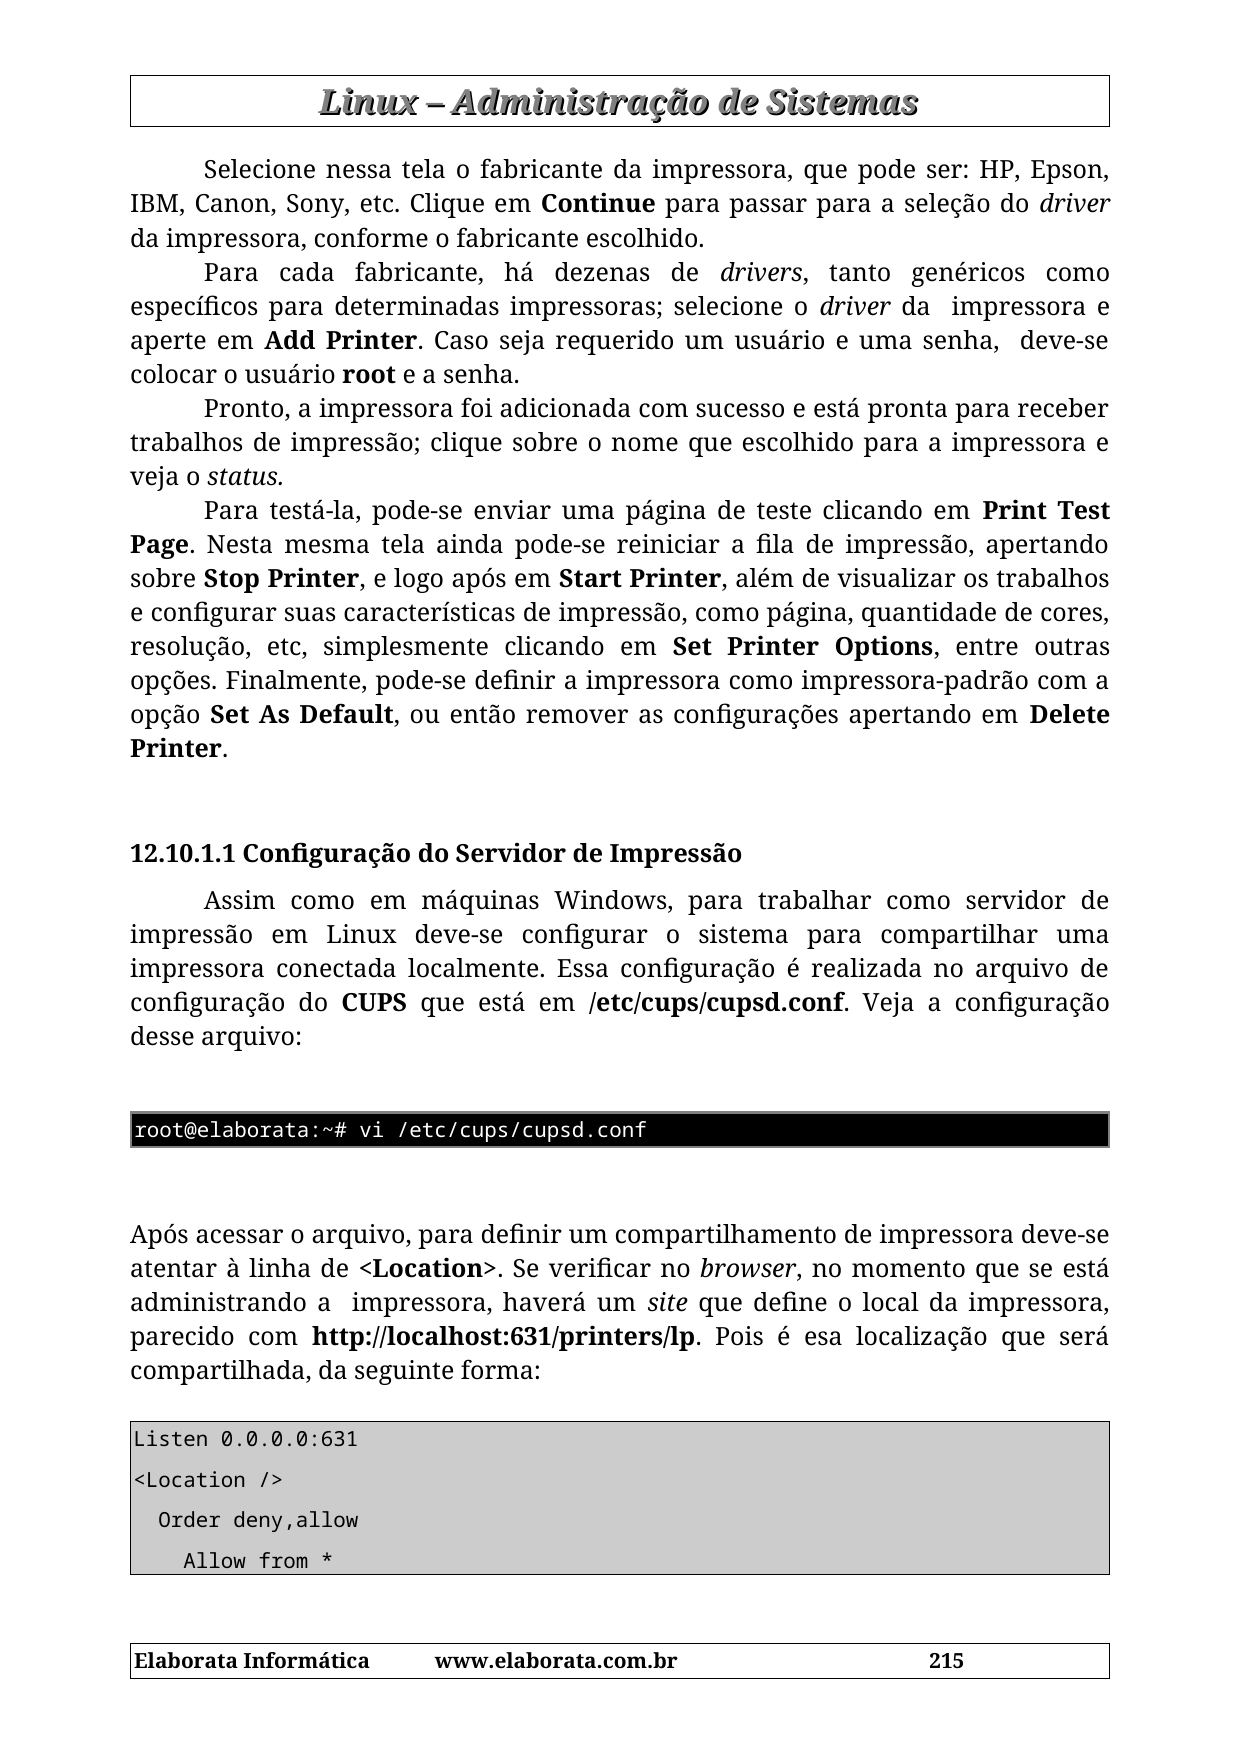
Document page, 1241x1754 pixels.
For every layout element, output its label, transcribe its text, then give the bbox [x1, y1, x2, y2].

text Assim como em máquinas Windows, para trabalhar como servidor de impressão em Linux deve-se configurar o sistema para compartilhar uma impressora conectada localmente. Essa configuração é realizada no arquivo de configuração do CUPS que está em /etc/cups/cupsd.conf. Veja a configuração desse arquivo: [130, 882, 1110, 1053]
text Para cada fabricante, há dezenas de drivers, tanto genéricos como específicos para determinadas impressoras; selecione o driver da impressora e aperte em Add Printer. Caso seja requerido um usuário e uma senha, deve-se colocar o usuário root e a senha. [130, 254, 1110, 391]
text Pronto, a impressora foi adicionada com sucesso e está pronta para receber trabalhos de impressão; clique sobre o nome que escolhido para a impressora e veja o status. [130, 391, 1110, 493]
text Order deny,allow [131, 1502, 1109, 1534]
text <Location /> [131, 1462, 1109, 1493]
text root@elaborata:~# vi /etc/cups/cupsd.conf [132, 1114, 1108, 1146]
subtitle Configuração do Servidor de Impressão [130, 836, 1110, 870]
text Selecione nessa tela o fabricante da impressora, que pode ser: HP, Epson, IBM, Canon, Sony, etc. Clique em Continue para passar para a seleção do driver da impressora, conforme o fabricante escolhido. [130, 152, 1110, 254]
text Allow from * [131, 1543, 1109, 1574]
text Listen 0.0.0.0:631 [131, 1422, 1109, 1452]
text Após acessar o arquivo, para definir um compartilhamento de impressora deve-se atentar à linha de <Location>. Se verificar no browser, no momento que se está administrando a impressora, haverá um site que define o local da impressora, parecido com http://localhost:631/printers/lp. Pois é esa localização que será compartilhada, da seguinte forma: [130, 1216, 1110, 1387]
text Para testá-la, pode-se enviar uma página de teste clicando em Print Test Page. Nesta mesma tela ainda pode-se reiniciar a fila de impressão, apertando sobre Stop Printer, e logo após em Start Printer, além de visualizar os trabalhos e configurar suas características de impressão, como página, quantidade de cores, resolução, etc, simplesmente clicando em Set Printer Options, entre outras opções. Finalmente, pode-se definir a impressora como impressora-padrão com a opção Set As Default, ou então remover as configurações apertando em Delete Printer. [130, 493, 1110, 765]
